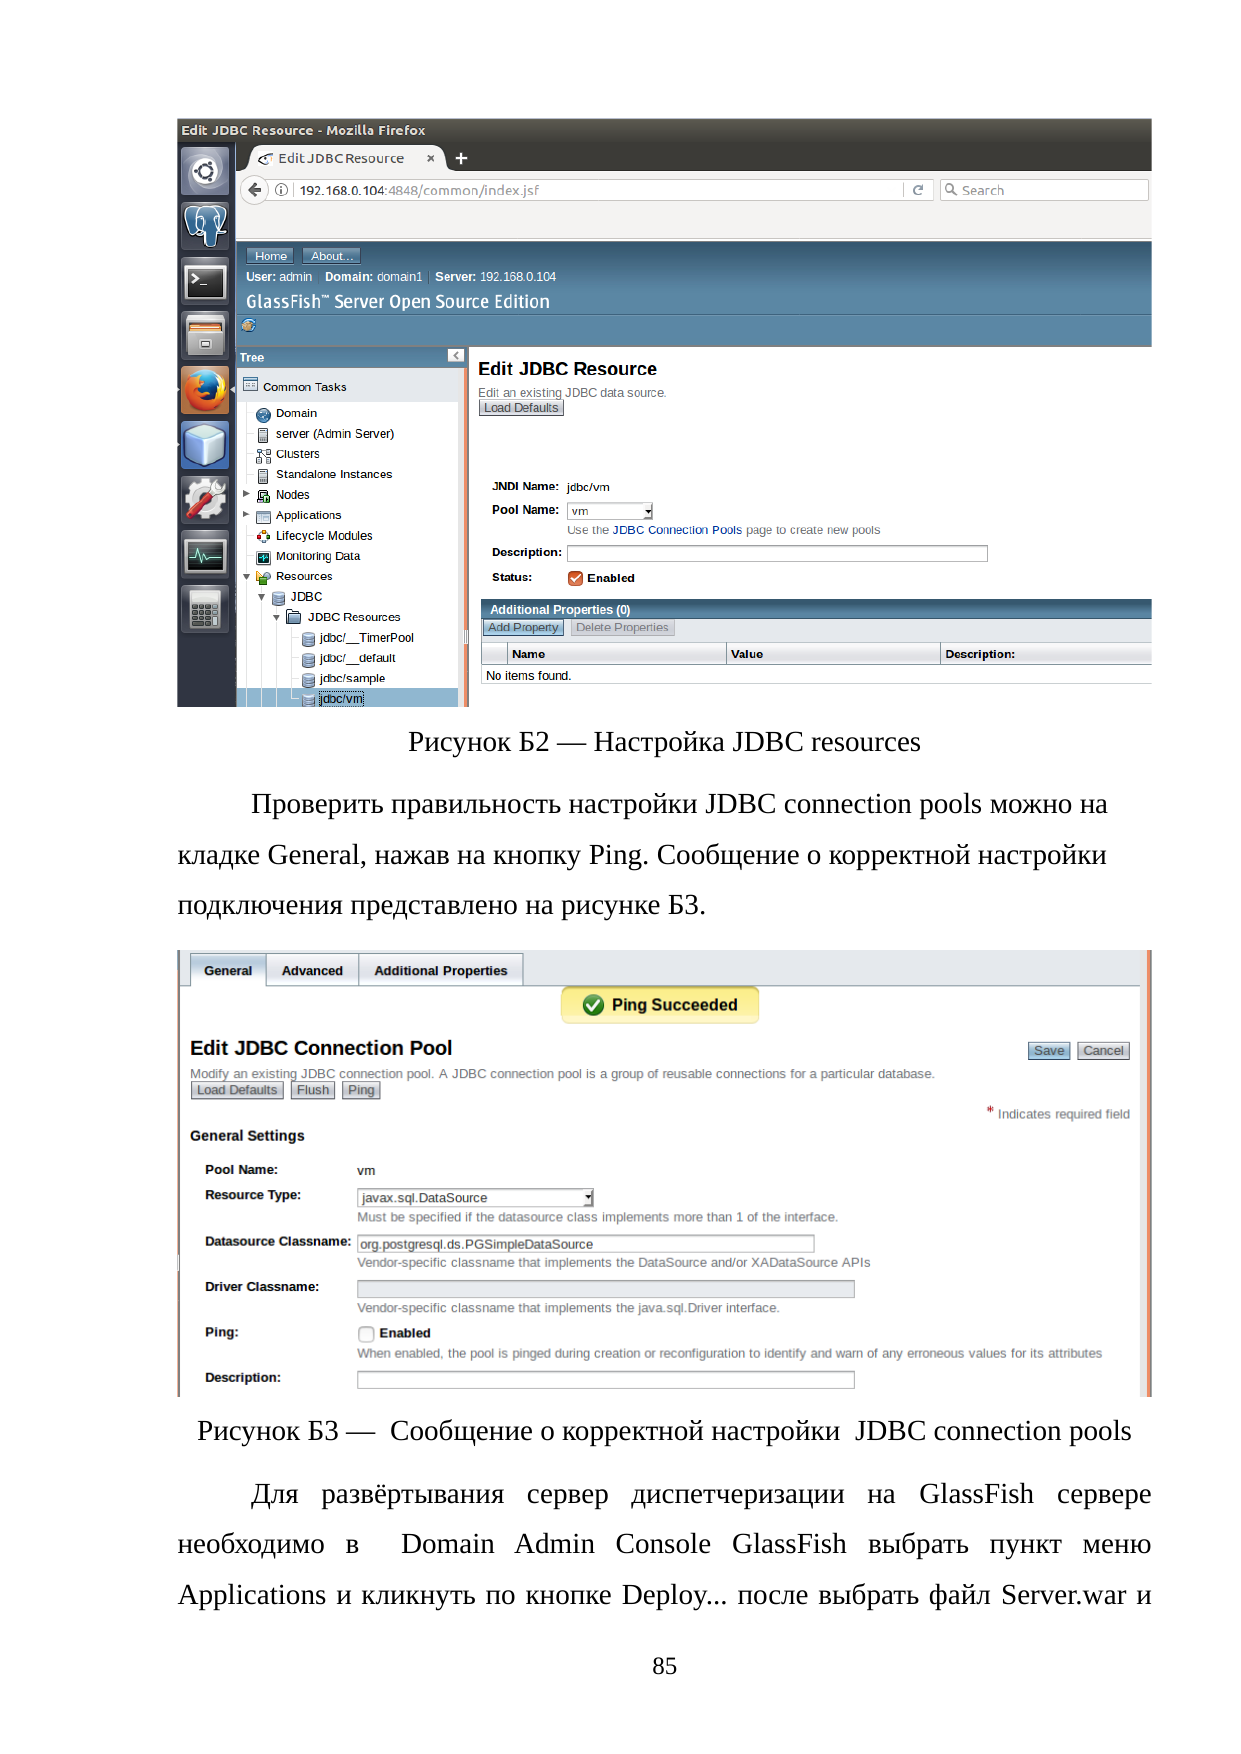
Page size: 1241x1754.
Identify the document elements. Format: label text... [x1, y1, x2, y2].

text Рисунок Б3 — Сообщение о корректной настройки JDBC connection pools [177, 1397, 1152, 1447]
picture [177, 118, 1152, 707]
text Проверить правильность настройки JDBC connection pools можно на кладке General, нажав на кнопку Ping. Сообщение о корректной настройки подключения представлено на рисунке Б3. [177, 786, 1152, 921]
text Для развёртывания сервер диспетчеризации на GlassFish сервере необходимо в Domain Admin Console GlassFish выбрать пункт меню Applications и кликнуть по кнопке Deploy... после выбрать файл Server.war и [177, 1476, 1152, 1611]
text Рисунок Б2 — Настройка JDBC resources [177, 707, 1152, 757]
picture [177, 950, 1152, 1397]
